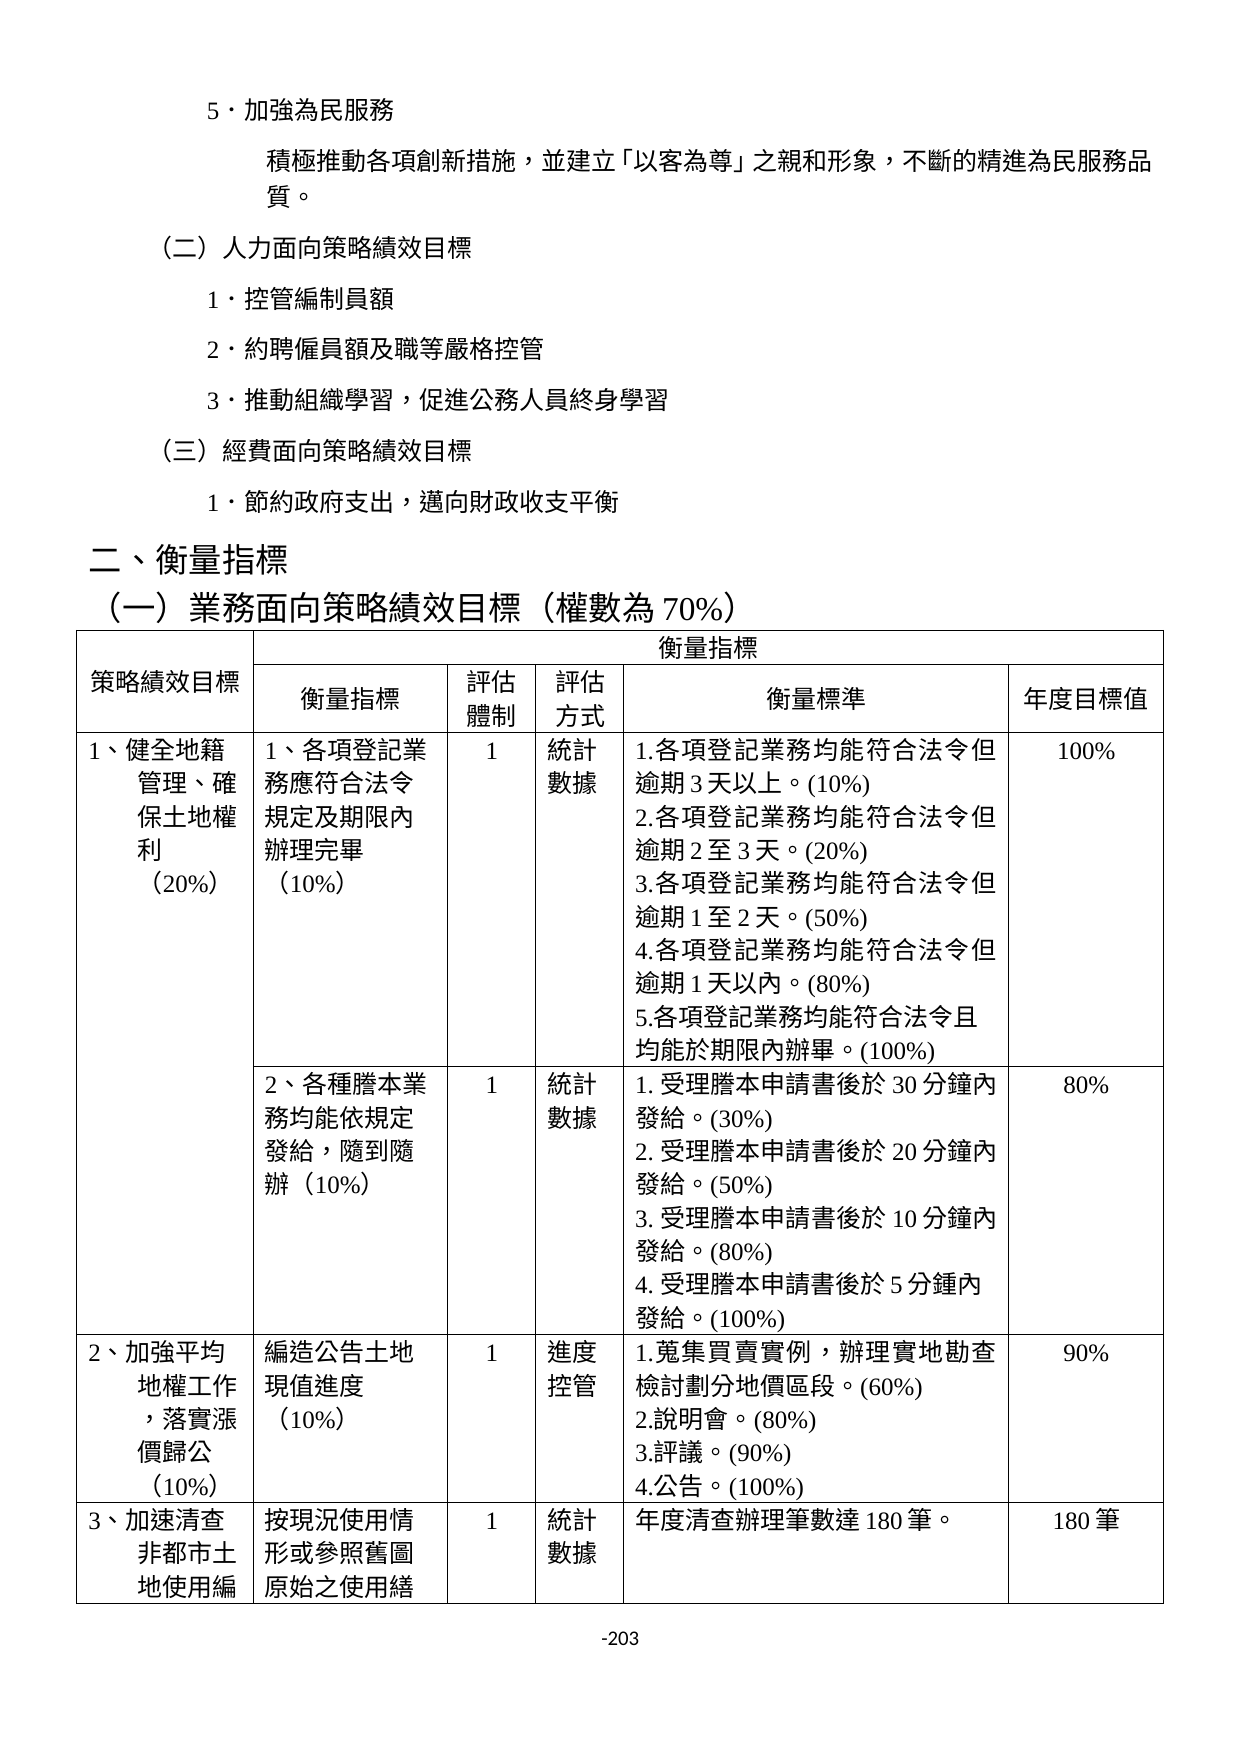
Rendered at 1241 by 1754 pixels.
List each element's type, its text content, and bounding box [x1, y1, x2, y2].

table_cell 1. 受理謄本申請書後於30分鐘內發給。(30%) 2. 受理謄本申請書後於20分鐘內發給。(50%) 3. 受理謄本申請書後於10分鐘內發給。(80%) 4. 受理謄本申請書後於5分鍾內發給。(100%) [624, 1067, 1008, 1334]
table_cell 評估方式 [536, 665, 623, 732]
table_cell 衡量指標 [254, 665, 447, 732]
table_cell 80% [1009, 1067, 1163, 1334]
text 二、衡量指標 [88, 533, 1152, 582]
table_cell 按現況使用情形或參照舊圖原始之使用繕 [254, 1503, 447, 1603]
table_cell 90% [1009, 1335, 1163, 1502]
table_header 衡量指標 [254, 631, 1163, 664]
table_cell 統計數據 [536, 1067, 623, 1334]
table_cell 編造公告土地現值進度（10%） [254, 1335, 447, 1502]
text （二）人力面向策略績效目標 [148, 228, 1152, 264]
table_cell 1 [448, 733, 535, 1066]
list 加強為民服務 [207, 90, 1152, 127]
table_cell 100% [1009, 733, 1163, 1066]
table_cell 1 [448, 1067, 535, 1334]
list 節約政府支出，邁向財政收支平衡 [207, 482, 1152, 519]
table_cell 統計數據 [536, 733, 623, 1066]
table_cell 健全地籍管理、確保土地權利（20%） [77, 733, 253, 1066]
table_header 策略績效目標 [77, 631, 253, 732]
table_cell 1 [448, 1503, 535, 1603]
text （一）業務面向策略績效目標（權數為70%） [88, 582, 1152, 630]
table_cell 加強平均地權工作，落實漲價歸公（10%） [77, 1335, 253, 1502]
list 約聘僱員額及職等嚴格控管 [207, 330, 1152, 366]
text （三）經費面向策略績效目標 [148, 432, 1152, 468]
table_cell 2、各種謄本業務均能依規定發給，隨到隨辦（10%） [254, 1067, 447, 1334]
table_cell 進度控管 [536, 1335, 623, 1502]
table_cell 1.蒐集買賣實例，辦理實地勘查檢討劃分地價區段。(60%) 2.說明會。(80%) 3.評議。(90%) 4.公告。(100%) [624, 1335, 1008, 1502]
text 積極推動各項創新措施，並建立「以客為尊」之親和形象，不斷的精進為民服務品質。 [266, 141, 1152, 214]
table_cell 衡量標準 [624, 665, 1008, 732]
table_cell 1.各項登記業務均能符合法令但逾期3天以上。(10%) 2.各項登記業務均能符合法令但逾期2至3天。(20%) 3.各項登記業務均能符合法令但逾期1至2天。(50%) 4.各項登記業務均能符合法令但逾期1天以內。(80%) 5.各項登記業務均能符合法令且均能於期限內辦畢。(100%) [624, 733, 1008, 1066]
table_cell 統計數據 [536, 1503, 623, 1603]
table_cell 年度目標值 [1009, 665, 1163, 732]
table_cell 加速清查非都市土地使用編 [77, 1503, 253, 1603]
table_cell 1、各項登記業務應符合法令規定及期限內辦理完畢（10%） [254, 733, 447, 1066]
list 推動組織學習，促進公務人員終身學習 [207, 381, 1152, 417]
table_cell [77, 1066, 253, 1334]
table_cell 評估體制 [448, 665, 535, 732]
table_cell 1 [448, 1335, 535, 1502]
table_cell 年度清查辦理筆數達180筆。 [624, 1503, 1008, 1603]
table_cell 180筆 [1009, 1503, 1163, 1603]
list 控管編制員額 [207, 279, 1152, 315]
